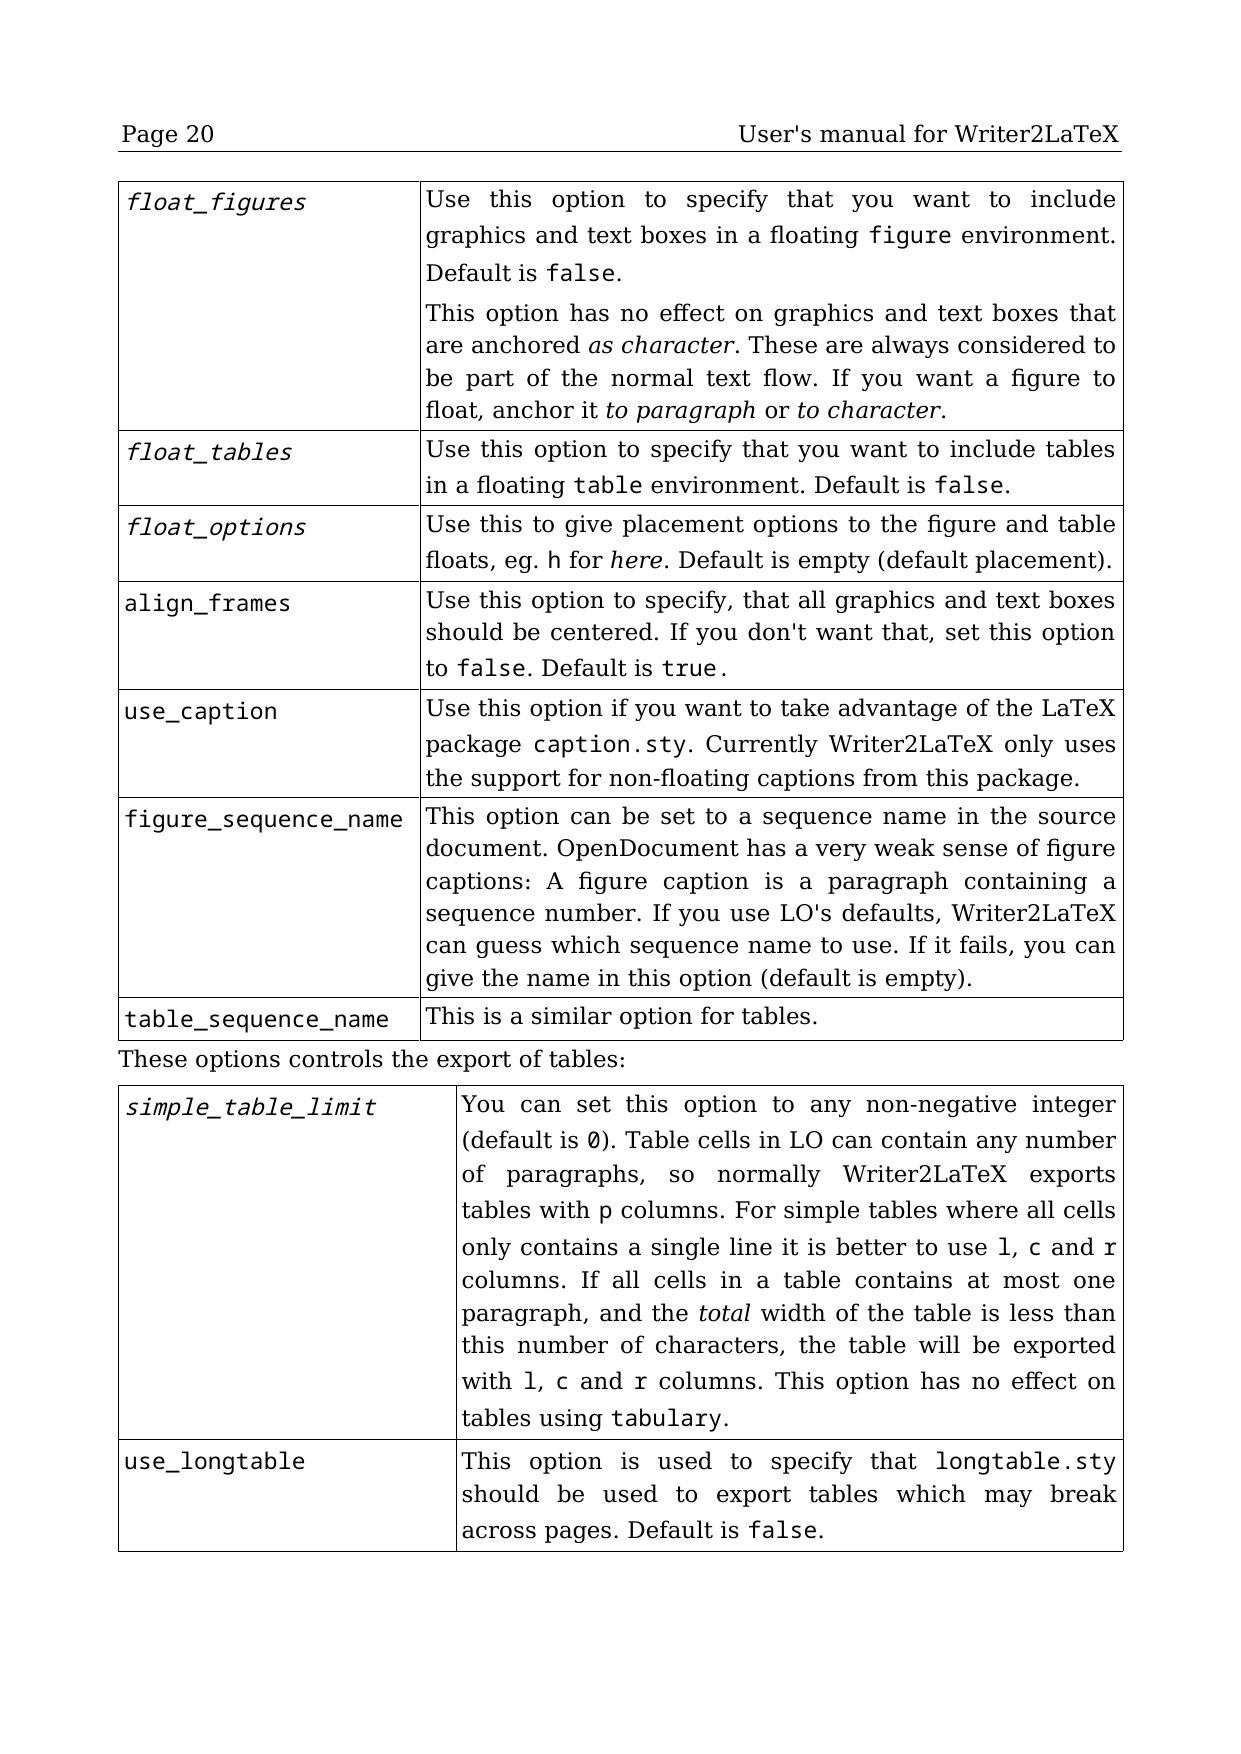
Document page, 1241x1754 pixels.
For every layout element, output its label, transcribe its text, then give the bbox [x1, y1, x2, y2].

table_header simple_table_limit [119, 1086, 456, 1439]
table_cell Use this option to specify, that all graphics and text boxes should be centered. If you don't want that, set this option to false. Default is true. [421, 582, 1123, 689]
table_cell Use this option if you want to take advantage of the LaTeX package caption.sty. Currently Writer2LaTeX only uses the support for non-floating captions from this package. [421, 690, 1123, 797]
text These options controls the export of tables: [118, 1046, 1122, 1073]
table_cell This option can be set to a sequence name in the source document. OpenDocument has a very weak sense of figure captions: A figure caption is a paragraph containing a sequence number. If you use LO's defaults, Writer2LaTeX can guess which sequence name to use. If it fails, you can give the name in this option (default is empty). [421, 798, 1123, 997]
table_header You can set this option to any non-negative integer (default is 0). Table cells in LO can contain any number of paragraphs, so normally Writer2LaTeX exports tables with p columns. For simple tables where all cells only contains a single line it is better to use l, c and r columns. If all cells in a table contains at most one paragraph, and the total width of the table is less than this number of characters, the table will be exported with l, c and r columns. This option has no effect on tables using tabulary. [457, 1086, 1123, 1439]
table_header Use this option to specify that you want to include graphics and text boxes in a floating figure environment. Default is false. This option has no effect on graphics and text boxes that are anchored as character. These are always considered to be part of the normal text flow. If you want a figure to float, anchor it to paragraph or to character. [421, 182, 1123, 430]
table_cell float_options [119, 506, 419, 581]
table_cell This is a similar option for tables. [421, 998, 1123, 1040]
table_cell Use this option to specify that you want to include tables in a floating table environment. Default is false. [421, 431, 1123, 505]
table_cell align_frames [119, 582, 419, 689]
table_header float_figures [119, 182, 419, 430]
table_cell figure_sequence_name [119, 798, 419, 997]
table_cell table_sequence_name [119, 998, 419, 1040]
table_cell use_longtable [119, 1440, 456, 1551]
table_cell use_caption [119, 690, 419, 797]
table_cell float_tables [119, 431, 419, 505]
table_cell This option is used to specify that longtable.sty should be used to export tables which may break across pages. Default is false. [457, 1440, 1123, 1551]
table_cell Use this to give placement options to the figure and table floats, eg. h for here. Default is empty (default placement). [421, 506, 1123, 581]
